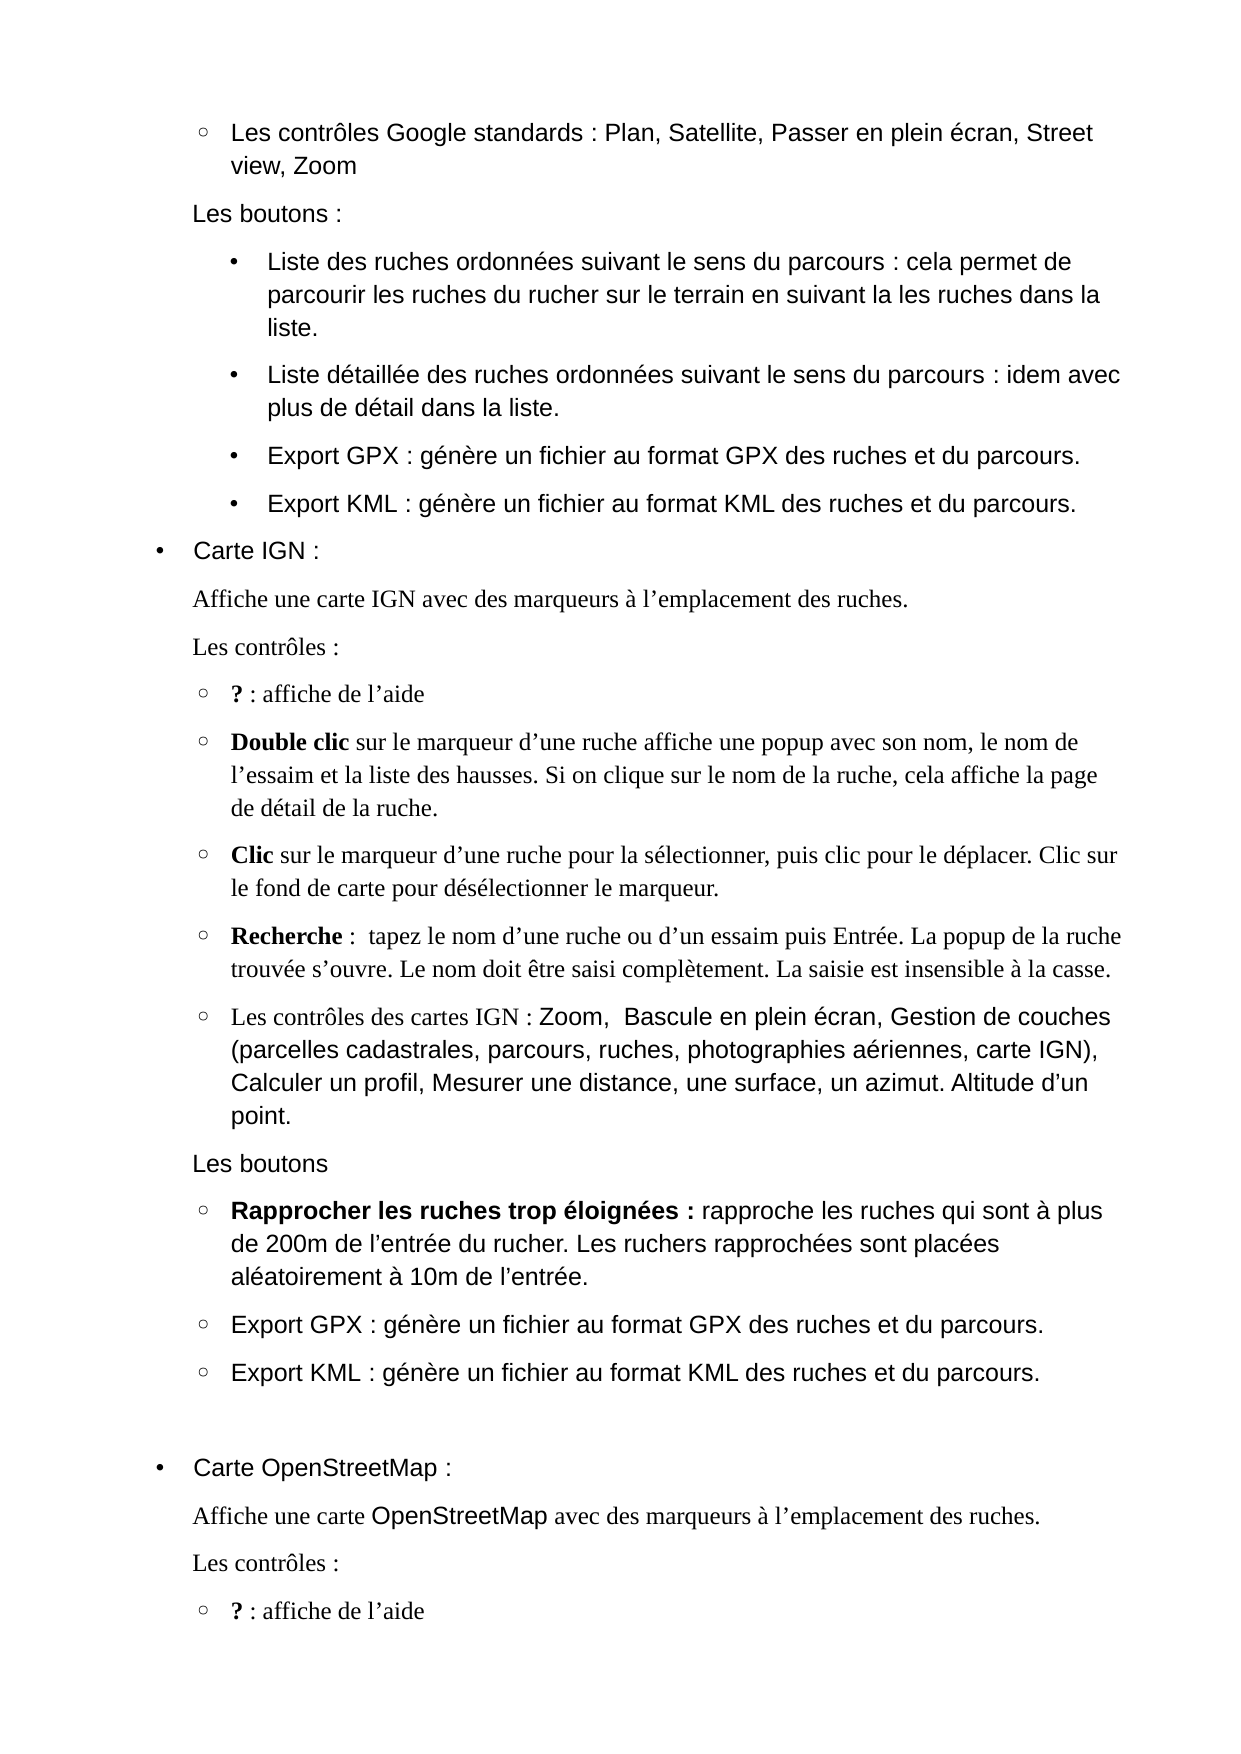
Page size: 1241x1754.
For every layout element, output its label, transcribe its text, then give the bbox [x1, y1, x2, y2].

list Les contrôles des cartes IGN : Zoom, Bascule en plein écran, Gestion de couches (parcelles cadastrales, parcours, ruches, photographies aériennes, carte IGN), Calculer un profil, Mesurer une distance, une surface, un azimut. Altitude d’un point. [193, 1002, 1122, 1130]
text Les boutons [192, 1148, 1122, 1177]
list Export GPX : génère un fichier au format GPX des ruches et du parcours. [193, 1310, 1122, 1339]
list Double clic sur le marqueur d’une ruche affiche une popup avec son nom, le nom de l’essaim et la liste des hausses. Si on clique sur le nom de la ruche, cela affiche la page de détail de la ruche. [193, 727, 1122, 822]
text Les contrôles : [192, 1548, 1122, 1577]
list ? : affiche de l’aide [193, 1596, 1122, 1625]
text Les boutons : [192, 199, 1122, 228]
list Carte IGN : [156, 536, 1122, 565]
list Export GPX : génère un fichier au format GPX des ruches et du parcours. [229, 441, 1122, 470]
list Export KML : génère un fichier au format KML des ruches et du parcours. [193, 1358, 1122, 1386]
list Carte OpenStreetMap : [156, 1453, 1122, 1482]
list Liste détaillée des ruches ordonnées suivant le sens du parcours : idem avec plus de détail dans la liste. [229, 360, 1122, 422]
text Affiche une carte OpenStreetMap avec des marqueurs à l’emplacement des ruches. [192, 1501, 1122, 1529]
list Rapprocher les ruches trop éloignées : rapproche les ruches qui sont à plus de 200m de l’entrée du rucher. Les ruchers rapprochées sont placées aléatoirement à 10m de l’entrée. [193, 1196, 1122, 1291]
list Recherche : tapez le nom d’une ruche ou d’un essaim puis Entrée. La popup de la ruche trouvée s’ouvre. Le nom doit être saisi complètement. La saisie est insensible à la casse. [193, 921, 1122, 983]
text Affiche une carte IGN avec des marqueurs à l’emplacement des ruches. [192, 584, 1122, 613]
list ? : affiche de l’aide [193, 679, 1122, 708]
list Liste des ruches ordonnées suivant le sens du parcours : cela permet de parcourir les ruches du rucher sur le terrain en suivant la les ruches dans la liste. [229, 246, 1122, 341]
list Les contrôles Google standards : Plan, Satellite, Passer en plein écran, Street view, Zoom [193, 118, 1122, 180]
list Export KML : génère un fichier au format KML des ruches et du parcours. [229, 489, 1122, 517]
list Clic sur le marqueur d’une ruche pour la sélectionner, puis clic pour le déplacer. Clic sur le fond de carte pour désélectionner le marqueur. [193, 841, 1122, 902]
text Les contrôles : [192, 632, 1122, 660]
